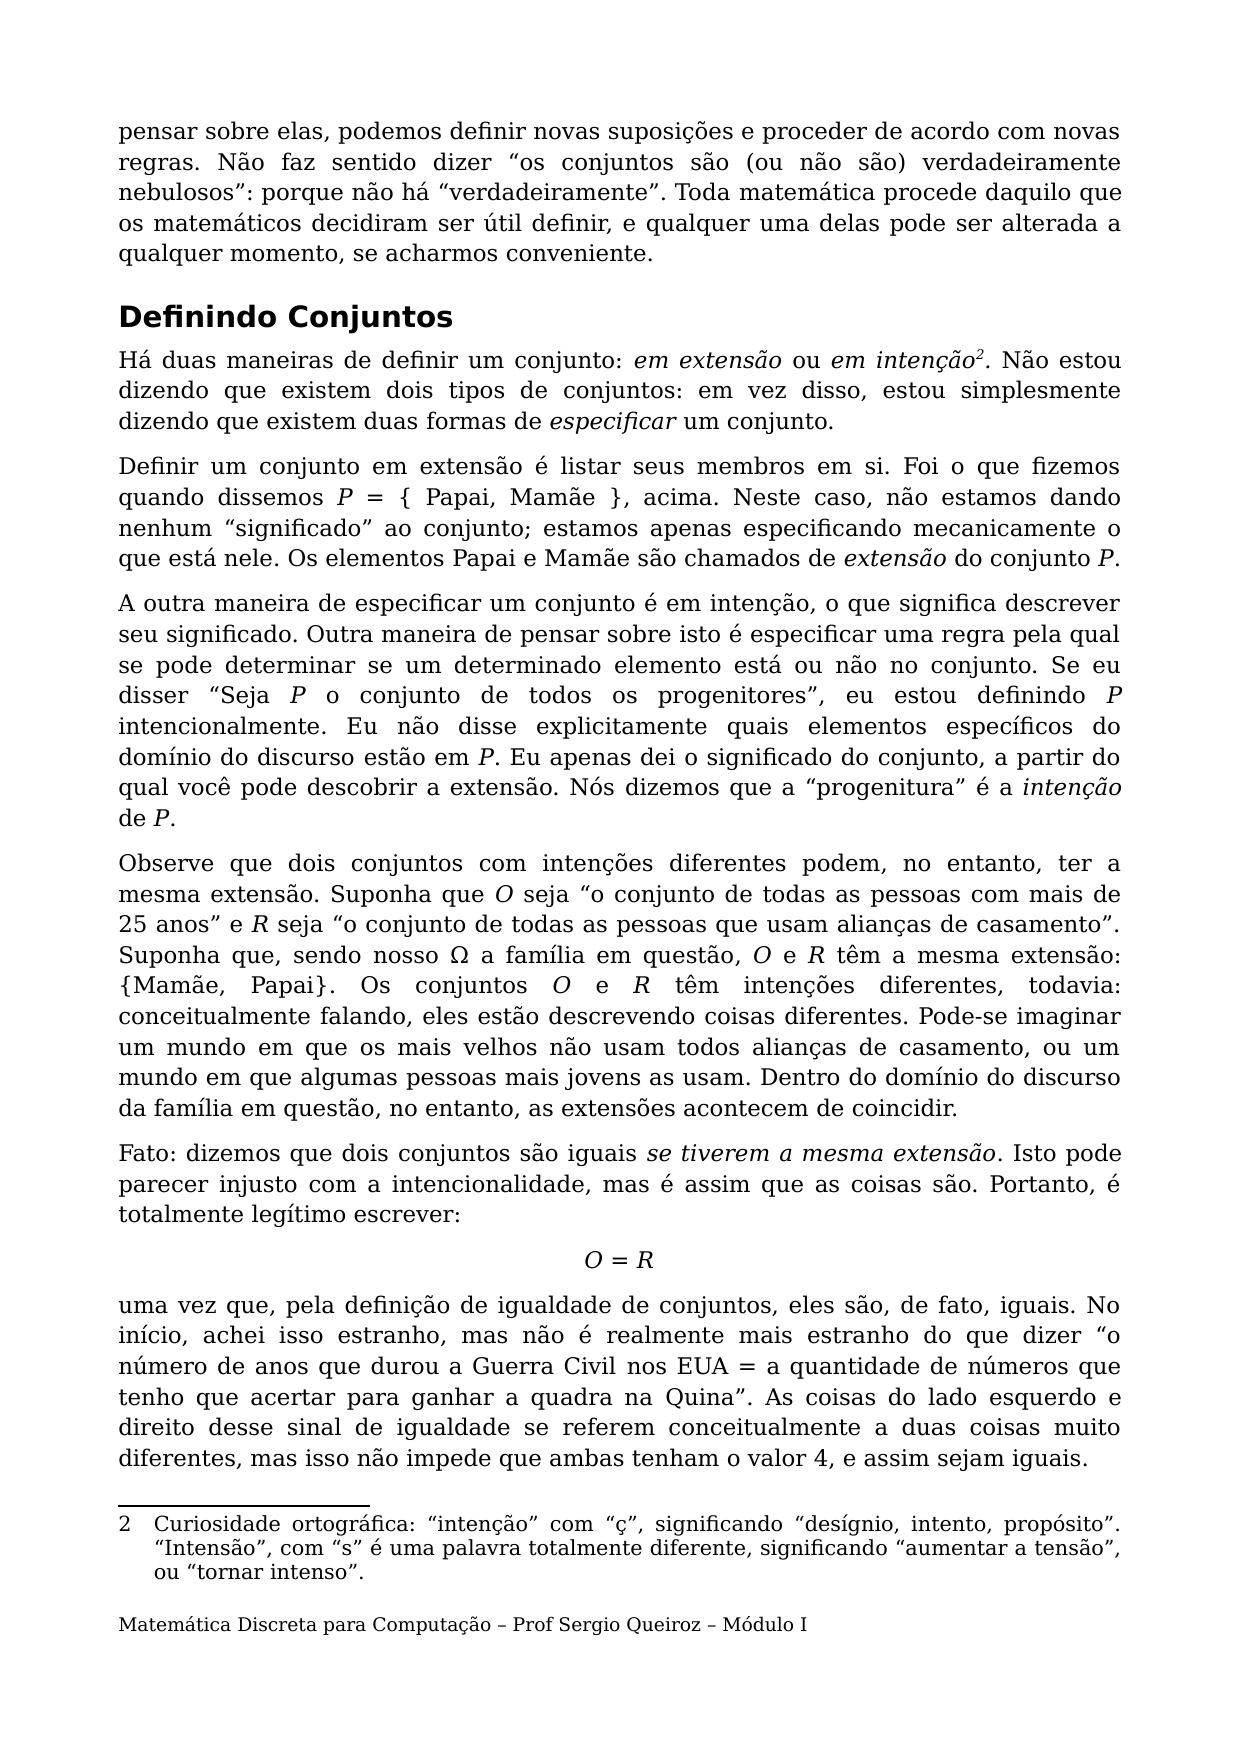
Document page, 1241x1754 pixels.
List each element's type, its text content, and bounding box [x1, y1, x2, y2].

text pensar sobre elas, podemos definir novas suposições e proceder de acordo com novas regras. Não faz sentido dizer “os conjuntos são (ou não são) verdadeiramente nebulosos”: porque não há “verdadeiramente”. Toda matemática procede daquilo que os matemáticos decidiram ser útil definir, e qualquer uma delas pode ser alterada a qualquer momento, se acharmos conveniente. [118, 118, 1122, 267]
text Fato: dizemos que dois conjuntos são iguais se tiverem a mesma extensão. Isto pode parecer injusto com a intencionalidade, mas é assim que as coisas são. Portanto, é totalmente legítimo escrever: [118, 1140, 1122, 1228]
text O = R [118, 1247, 1122, 1273]
text Definir um conjunto em extensão é listar seus membros em si. Foi o que fizemos quando dissemos P = { Papai, Mamãe }, acima. Neste caso, não estamos dando nenhum “significado” ao conjunto; estamos apenas especificando mecanicamente o que está nele. Os elementos Papai e Mamãe são chamados de extensão do conjunto P. [118, 453, 1122, 572]
subtitle Definindo Conjuntos [118, 300, 1122, 334]
text Curiosidade ortográfica: “intenção” com “ç”, significando “desígnio, intento, propósito”. “Intensão”, com “s” é uma palavra totalmente diferente, significando “aumentar a tensão”, ou “tornar intenso”. [118, 1512, 1122, 1584]
text Observe que dois conjuntos com intenções diferentes podem, no entanto, ter a mesma extensão. Suponha que O seja “o conjunto de todas as pessoas com mais de 25 anos” e R seja “o conjunto de todas as pessoas que usam alianças de casamento”. Suponha que, sendo nosso Ω a família em questão, O e R têm a mesma extensão: {Mamãe, Papai}. Os conjuntos O e R têm intenções diferentes, todavia: conceitualmente falando, eles estão descrevendo coisas diferentes. Pode-se imaginar um mundo em que os mais velhos não usam todos alianças de casamento, ou um mundo em que algumas pessoas mais jovens as usam. Dentro do domínio do discurso da família em questão, no entanto, as extensões acontecem de coincidir. [118, 850, 1122, 1122]
text A outra maneira de especificar um conjunto é em intenção, o que significa descrever seu significado. Outra maneira de pensar sobre isto é especificar uma regra pela qual se pode determinar se um determinado elemento está ou não no conjunto. Se eu disser “Seja P o conjunto de todos os progenitores”, eu estou definindo P intencionalmente. Eu não disse explicitamente quais elementos específicos do domínio do discurso estão em P. Eu apenas dei o significado do conjunto, a partir do qual você pode descobrir a extensão. Nós dizemos que a “progenitura” é a intenção de P. [118, 591, 1122, 832]
text Há duas maneiras de definir um conjunto: em extensão ou em intenção. Não estou dizendo que existem dois tipos de conjuntos: em vez disso, estou simplesmente dizendo que existem duas formas de especificar um conjunto. [118, 347, 1122, 435]
text uma vez que, pela definição de igualdade de conjuntos, eles são, de fato, iguais. No início, achei isso estranho, mas não é realmente mais estranho do que dizer “o número de anos que durou a Guerra Civil nos EUA = a quantidade de números que tenho que acertar para ganhar a quadra na Quina”. As coisas do lado esquerdo e direito desse sinal de igualdade se referem conceitualmente a duas coisas muito diferentes, mas isso não impede que ambas tenham o valor 4, e assim sejam iguais. [118, 1292, 1122, 1472]
